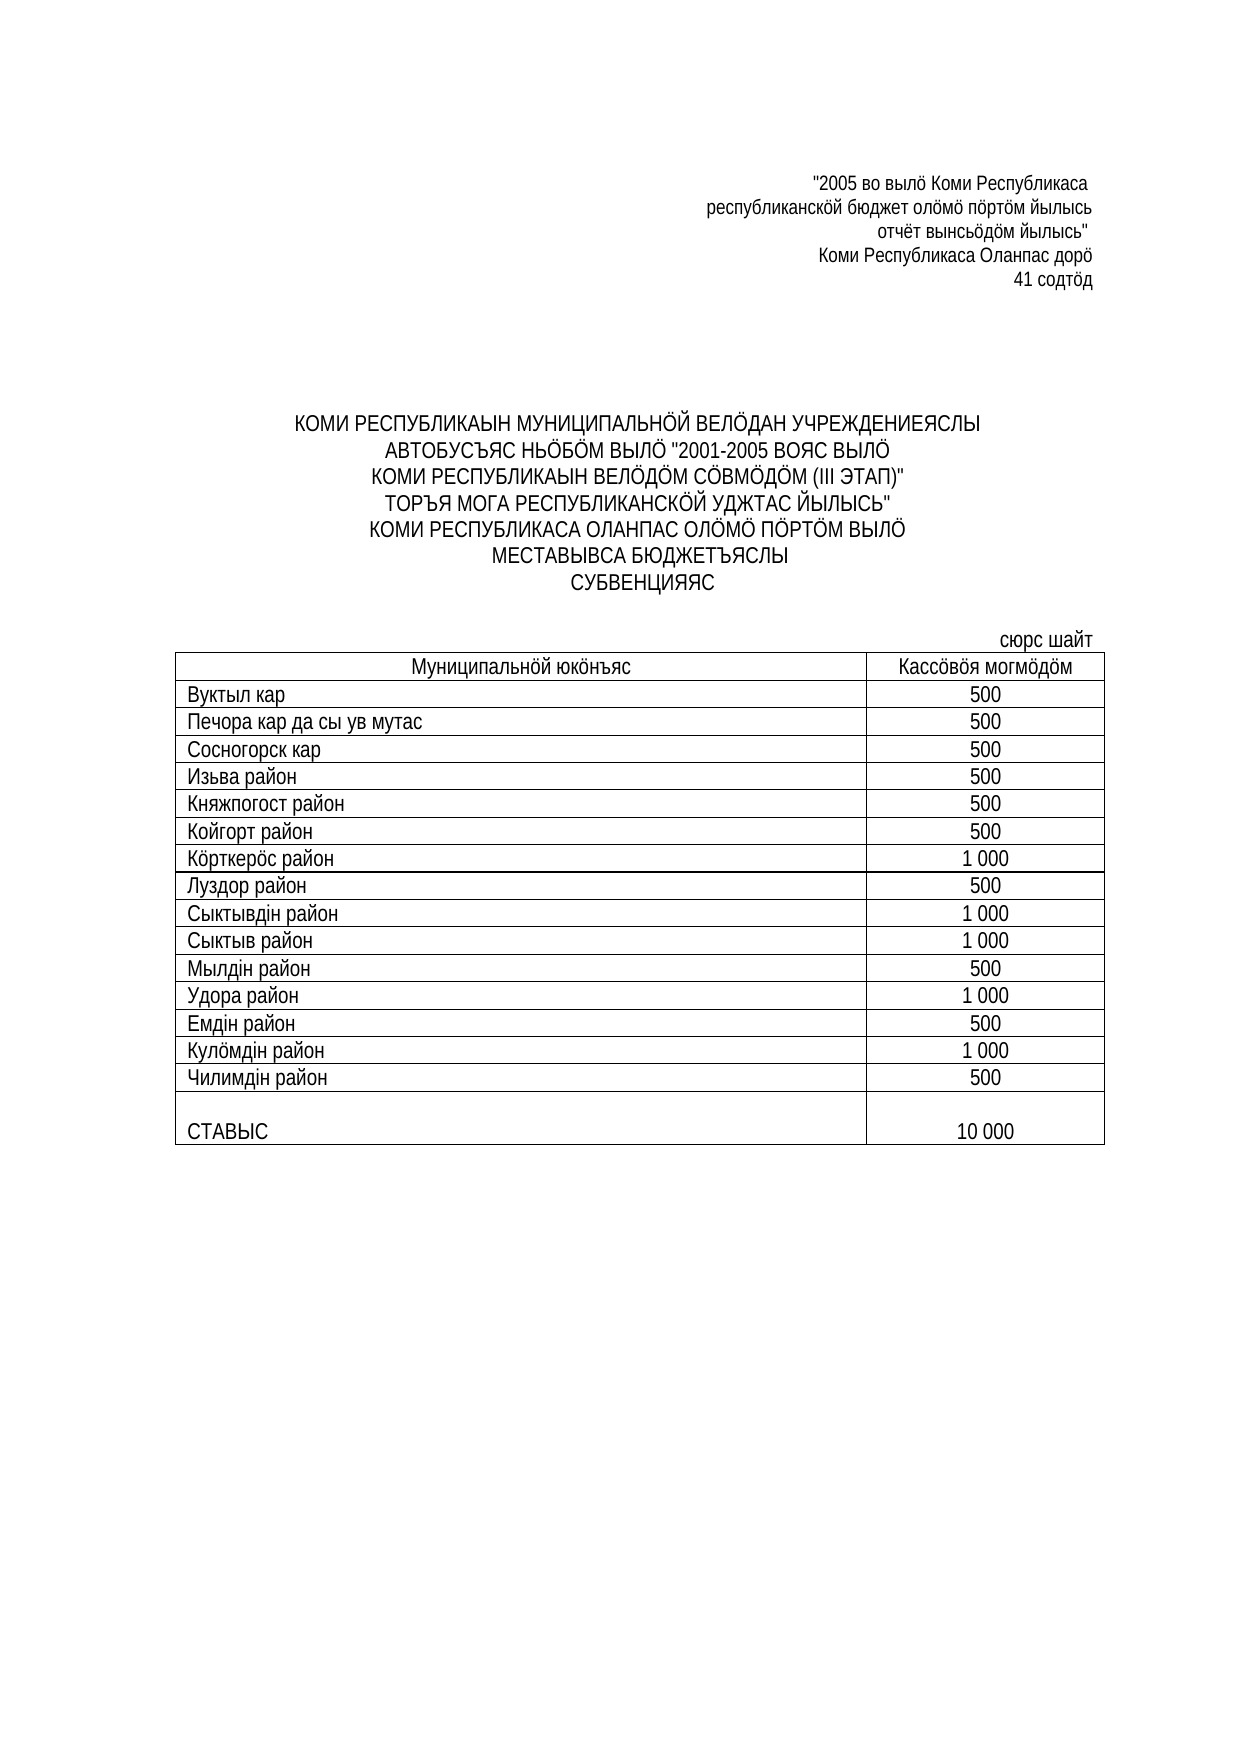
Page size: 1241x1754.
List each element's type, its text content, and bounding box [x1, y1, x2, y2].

text отчёт вынсьöдöм йылысь" [187, 219, 1093, 243]
table_header Муниципальнöй юкöнъяс [176, 653, 866, 680]
table_cell 1 000 [867, 982, 1104, 1008]
text 41 содтöд [187, 267, 1093, 291]
table_cell 500 [867, 873, 1104, 899]
text Коми Республикаса Оланпас дорö [187, 243, 1093, 267]
table_cell Койгорт район [176, 818, 866, 844]
table_cell Чилимдiн район [176, 1064, 866, 1091]
text МЕСТАВЫВСА БЮДЖЕТЪЯСЛЫ [187, 542, 1093, 568]
table_cell Мылдiн район [176, 955, 866, 981]
table_cell Княжпогост район [176, 790, 866, 817]
text сюрс шайт [187, 626, 1093, 652]
text КОМИ РЕСПУБЛИКАСА ОЛАНПАС ОЛÖМÖ ПÖРТÖМ ВЫЛÖ [187, 516, 1093, 542]
table_cell Сыктыв район [176, 927, 866, 954]
table_cell 500 [867, 818, 1104, 844]
table_header Кассöвöя могмöдöм [867, 653, 1104, 680]
text КОМИ РЕСПУБЛИКАЫН МУНИЦИПАЛЬНÖЙ ВЕЛÖДАН УЧРЕЖДЕНИЕЯСЛЫ [187, 410, 1093, 437]
text "2005 во вылö Коми Республикаса [187, 171, 1093, 195]
table_cell Сыктывдiн район [176, 900, 866, 926]
text республиканскöй бюджет олöмö пöртöм йылысь [187, 195, 1093, 219]
table_cell Кулöмдiн район [176, 1037, 866, 1063]
table_cell 500 [867, 681, 1104, 707]
table_cell Кöрткерöс район [176, 845, 866, 871]
table_cell 500 [867, 1064, 1104, 1091]
table_cell Емдiн район [176, 1010, 866, 1036]
table_cell 500 [867, 1010, 1104, 1036]
table_cell 1 000 [867, 927, 1104, 954]
table_cell 500 [867, 763, 1104, 789]
text ТОРЪЯ МОГА РЕСПУБЛИКАНСКÖЙ УДЖТАС ЙЫЛЫСЬ" [187, 489, 1093, 516]
table_cell 10 000 [867, 1092, 1104, 1144]
table_cell 500 [867, 708, 1104, 734]
table_cell 1 000 [867, 1037, 1104, 1063]
table_cell Вуктыл кар [176, 681, 866, 707]
table_cell 500 [867, 955, 1104, 981]
table_cell Печора кар да сы ув мутас [176, 708, 866, 734]
table_cell Луздор район [176, 873, 866, 899]
table_cell 1 000 [867, 900, 1104, 926]
table_cell Изьва район [176, 763, 866, 789]
table_cell Удора район [176, 982, 866, 1008]
text АВТОБУСЪЯС НЬÖБÖМ ВЫЛÖ "2001-2005 ВОЯС ВЫЛÖ [187, 437, 1093, 463]
text СУБВЕНЦИЯЯС [187, 568, 1093, 595]
table_cell 500 [867, 736, 1104, 762]
table_cell 1 000 [867, 845, 1104, 871]
table_cell СТАВЫС [176, 1092, 866, 1144]
table_cell Сосногорск кар [176, 736, 866, 762]
text КОМИ РЕСПУБЛИКАЫН ВЕЛÖДÖМ СÖВМÖДÖМ (III ЭТАП)" [187, 463, 1093, 489]
table_cell 500 [867, 790, 1104, 817]
